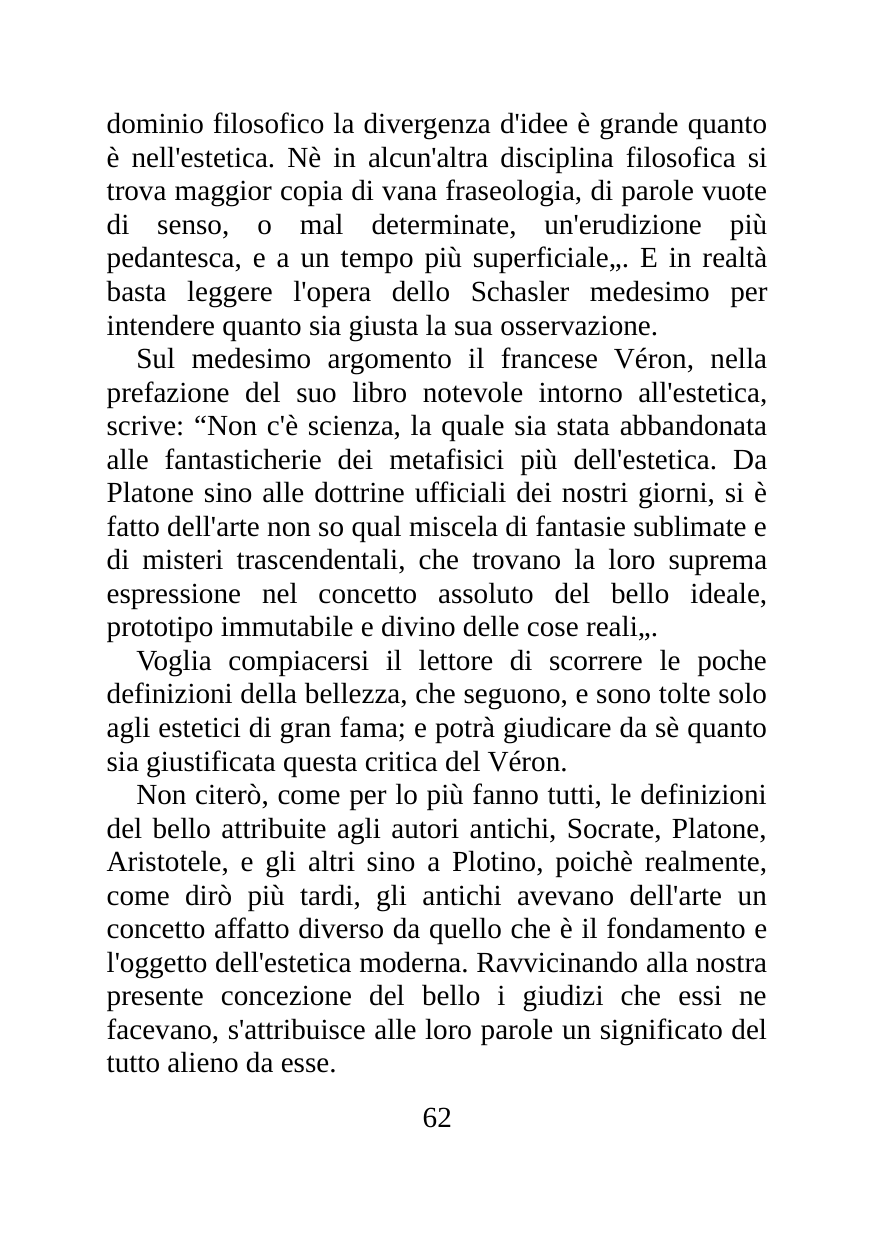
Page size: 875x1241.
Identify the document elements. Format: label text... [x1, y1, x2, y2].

text dominio filosofico la divergenza d'idee è grande quanto è nell'estetica. Nè in alcun'altra disciplina filosofica si trova maggior copia di vana fraseologia, di parole vuote di senso, o mal determinate, un'erudizione più pedantesca, e a un tempo più superficiale„. E in realtà basta leggere l'opera dello Schasler medesimo per intendere quanto sia giusta la sua osservazione. [106, 106, 768, 341]
text Voglia compiacersi il lettore di scorrere le poche definizioni della bellezza, che seguono, e sono tolte solo agli estetici di gran fama; e potrà giudicare da sè quanto sia giustificata questa critica del Véron. [106, 643, 768, 777]
text Sul medesimo argomento il francese Véron, nella prefazione del suo libro notevole intorno all'estetica, scrive: “Non c'è scienza, la quale sia stata abbandonata alle fantasticherie dei metafisici più dell'estetica. Da Platone sino alle dottrine ufficiali dei nostri giorni, si è fatto dell'arte non so qual miscela di fantasie sublimate e di misteri trascendentali, che trovano la loro suprema espressione nel concetto assoluto del bello ideale, prototipo immutabile e divino delle cose reali„. [106, 341, 768, 643]
text Non citerò, come per lo più fanno tutti, le definizioni del bello attribuite agli autori antichi, Socrate, Platone, Aristotele, e gli altri sino a Plotino, poichè realmente, come dirò più tardi, gli antichi avevano dell'arte un concetto affatto diverso da quello che è il fondamento e l'oggetto dell'estetica moderna. Ravvicinando alla nostra presente concezione del bello i giudizi che essi ne facevano, s'attribuisce alle loro parole un significato del tutto alieno da esse. [106, 777, 768, 1079]
